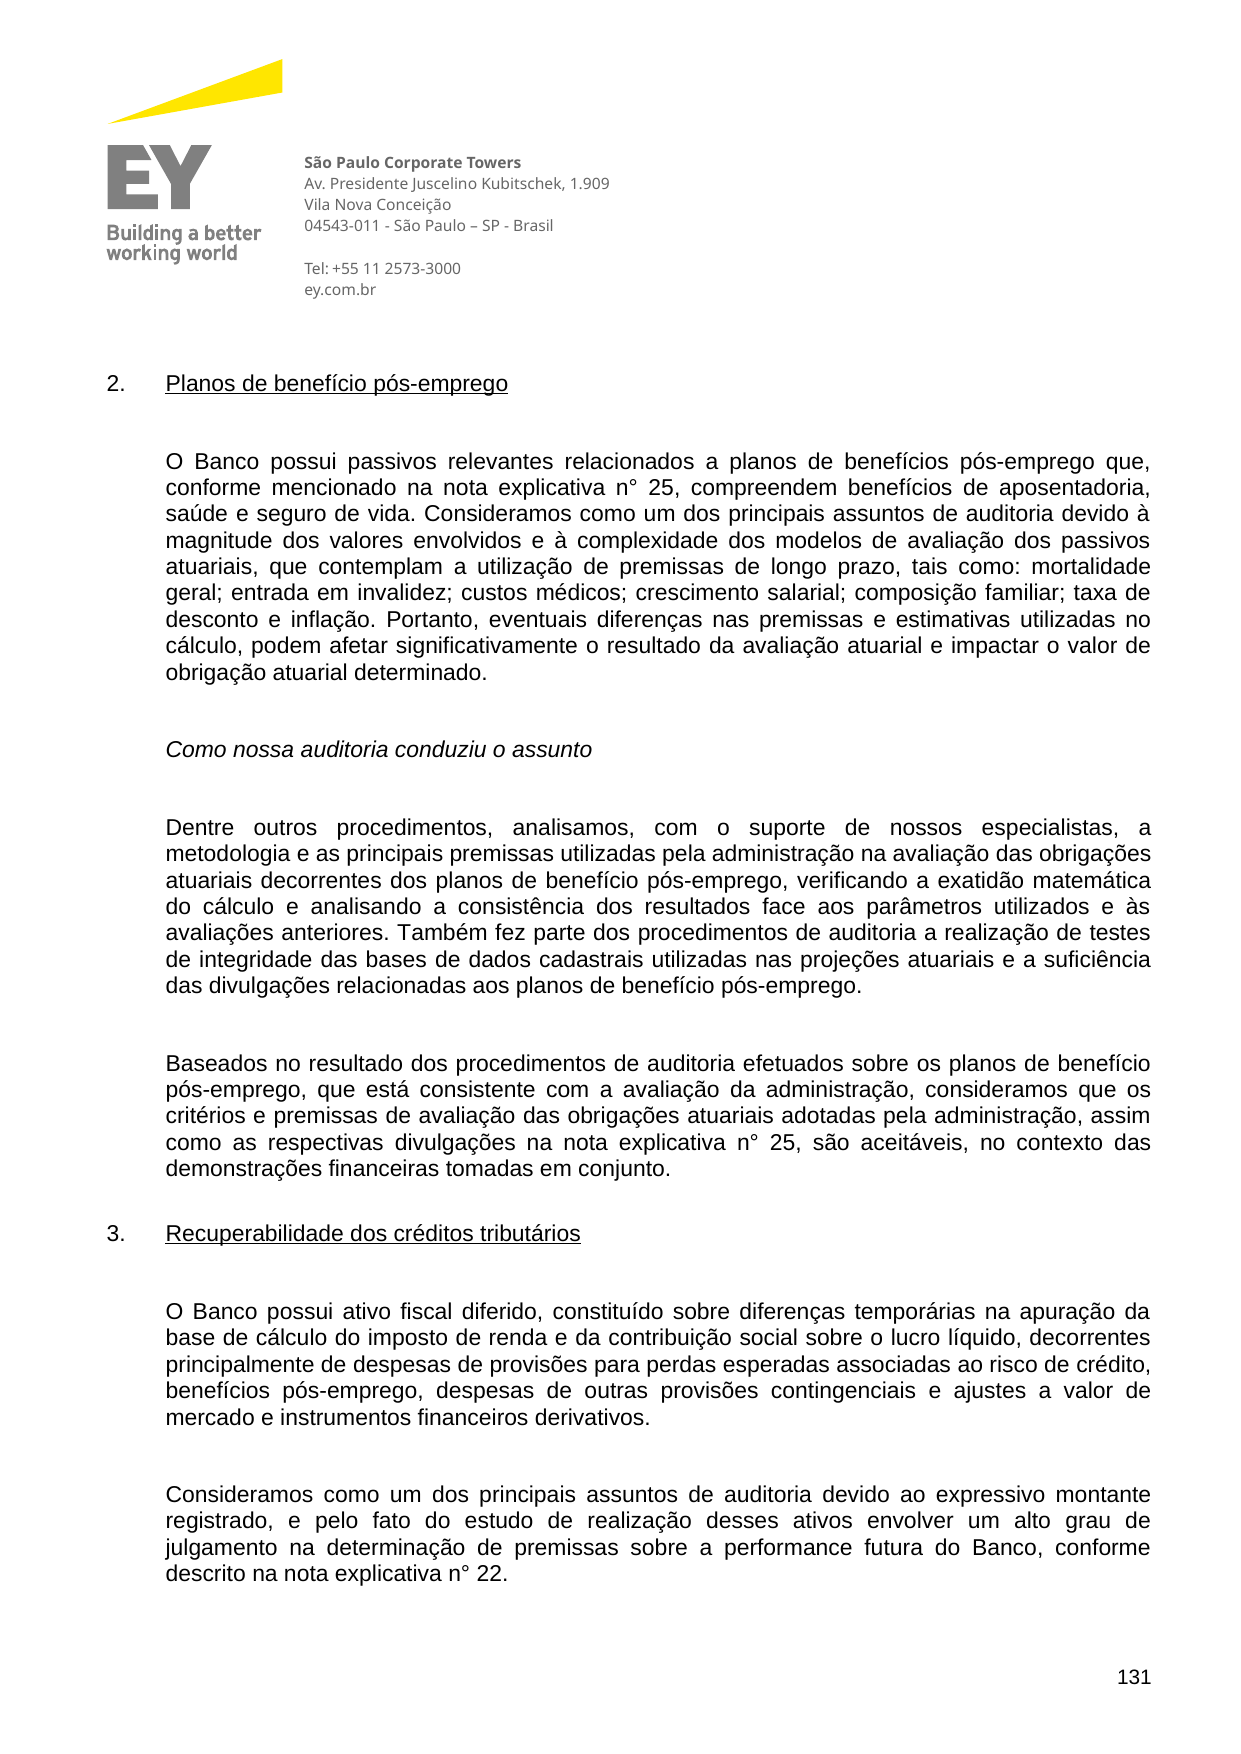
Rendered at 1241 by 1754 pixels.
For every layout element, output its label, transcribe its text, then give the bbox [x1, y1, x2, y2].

list Recuperabilidade dos créditos tributários [106, 1220, 1152, 1247]
text O Banco possui passivos relevantes relacionados a planos de benefícios pós-emprego que, conforme mencionado na nota explicativa n° 25, compreendem benefícios de aposentadoria, saúde e seguro de vida. Consideramos como um dos principais assuntos de auditoria devido à magnitude dos valores envolvidos e à complexidade dos modelos de avaliação dos passivos atuariais, que contemplam a utilização de premissas de longo prazo, tais como: mortalidade geral; entrada em invalidez; custos médicos; crescimento salarial; composição familiar; taxa de desconto e inflação. Portanto, eventuais diferenças nas premissas e estimativas utilizadas no cálculo, podem afetar significativamente o resultado da avaliação atuarial e impactar o valor de obrigação atuarial determinado. [165, 448, 1152, 685]
text O Banco possui ativo fiscal diferido, constituído sobre diferenças temporárias na apuração da base de cálculo do imposto de renda e da contribuição social sobre o lucro líquido, decorrentes principalmente de despesas de provisões para perdas esperadas associadas ao risco de crédito, benefícios pós-emprego, despesas de outras provisões contingenciais e ajustes a valor de mercado e instrumentos financeiros derivativos. [165, 1298, 1152, 1430]
text Baseados no resultado dos procedimentos de auditoria efetuados sobre os planos de benefício pós-emprego, que está consistente com a avaliação da administração, consideramos que os critérios e premissas de avaliação das obrigações atuariais adotadas pela administração, assim como as respectivas divulgações na nota explicativa n° 25, são aceitáveis, no contexto das demonstrações financeiras tomadas em conjunto. [165, 1050, 1152, 1181]
list Planos de benefício pós-emprego [106, 370, 1152, 396]
text Consideramos como um dos principais assuntos de auditoria devido ao expressivo montante registrado, e pelo fato do estudo de realização desses ativos envolver um alto grau de julgamento na determinação de premissas sobre a performance futura do Banco, conforme descrito na nota explicativa n° 22. [165, 1481, 1152, 1587]
text Como nossa auditoria conduziu o assunto [165, 736, 1152, 762]
text Dentre outros procedimentos, analisamos, com o suporte de nossos especialistas, a metodologia e as principais premissas utilizadas pela administração na avaliação das obrigações atuariais decorrentes dos planos de benefício pós-emprego, verificando a exatidão matemática do cálculo e analisando a consistência dos resultados face aos parâmetros utilizados e às avaliações anteriores. Também fez parte dos procedimentos de auditoria a realização de testes de integridade das bases de dados cadastrais utilizadas nas projeções atuariais e a suficiência das divulgações relacionadas aos planos de benefício pós-emprego. [165, 814, 1152, 998]
